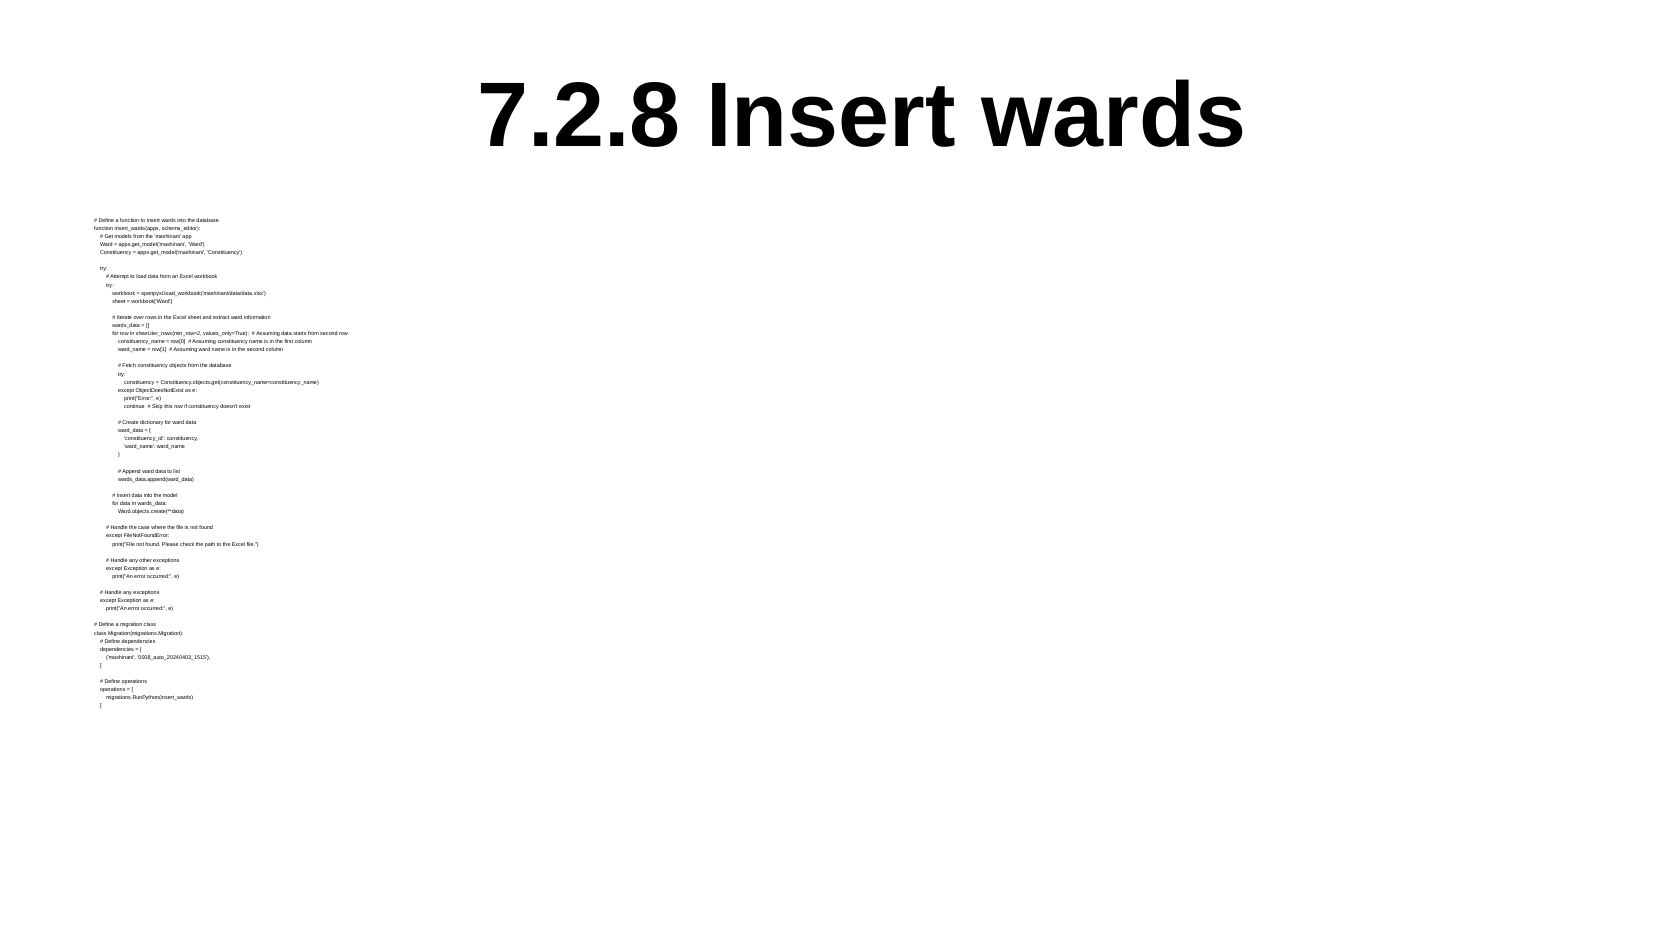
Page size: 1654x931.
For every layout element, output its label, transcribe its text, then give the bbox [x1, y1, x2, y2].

title 7.2.8 Insert wards [82, 12, 1571, 218]
list # Define a function to insert wards into the database function insert_wards(apps, schema_editor): # Get models from the 'mashinani' app Ward = apps.get_model('mashinani', 'Ward') Constituency = apps.get_model('mashinani', 'Constituency') try: # Attempt to load data from an Excel workbook try: workbook = openpyxl.load_workbook('mashinani/data/data.xlsx') sheet = workbook['Ward'] # Iterate over rows in the Excel sheet and extract ward information wards_data = [] for row in sheet.iter_rows(min_row=2, values_only=True): # Assuming data starts from second row constituency_name = row[0] # Assuming constituency name is in the first column ward_name = row[1] # Assuming ward name is in the second column # Fetch constituency objects from the database try: constituency = Constituency.objects.get(constituency_name=constituency_name) except ObjectDoesNotExist as e: print("Error:", e) continue # Skip this row if constituency doesn't exist # Create dictionary for ward data ward_data = { 'constituency_id': constituency, 'ward_name': ward_name } # Append ward data to list wards_data.append(ward_data) # Insert data into the model for data in wards_data: Ward.objects.create(**data) # Handle the case where the file is not found except FileNotFoundError: print("File not found. Please check the path to the Excel file.") # Handle any other exceptions except Exception as e: print("An error occurred:", e) # Handle any exceptions except Exception as e: print("An error occurred:", e) # Define a migration class class Migration(migrations.Migration): # Define dependencies dependencies = [ ('mashinani', '0008_auto_20240403_1515'), ] # Define operations operations = [ migrations.RunPython(insert_wards) ] [88, 217, 1577, 758]
